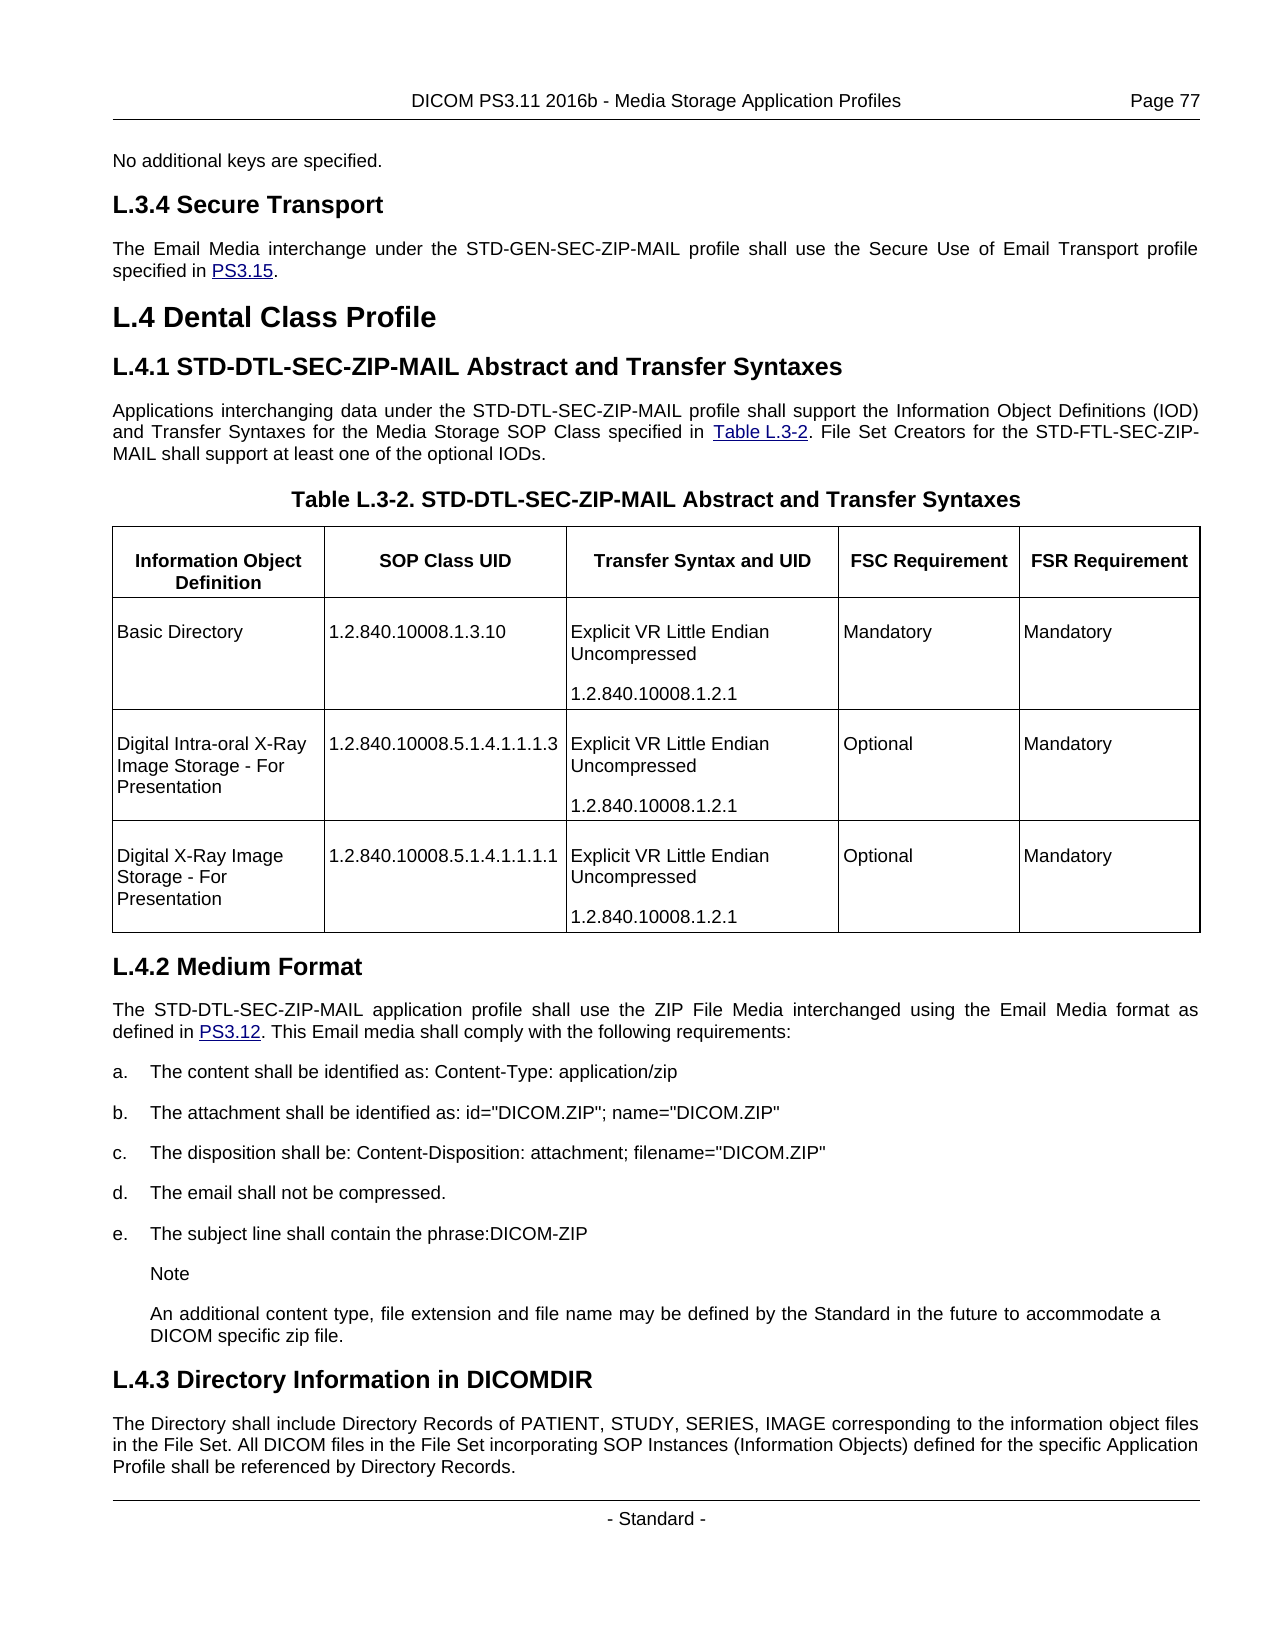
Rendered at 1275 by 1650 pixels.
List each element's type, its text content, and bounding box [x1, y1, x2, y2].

table_cell 1.2.840.10008.5.1.4.1.1.1.3 [325, 710, 566, 820]
text L.4 Dental Class Profile [112, 300, 1200, 333]
table_cell Mandatory [1020, 598, 1199, 709]
table_header Transfer Syntax and UID [567, 527, 838, 597]
table_header SOP Class UID [325, 527, 566, 597]
text An additional content type, file extension and file name may be defined by the Standard in the future to accommodate a DICOM specific zip file. [150, 1303, 1162, 1346]
text Table L.3-2. STD-DTL-SEC-ZIP-MAIL Abstract and Transfer Syntaxes [112, 487, 1200, 512]
table_cell Digital X-Ray Image Storage - For Presentation [113, 821, 324, 932]
table_cell Explicit VR Little Endian Uncompressed 1.2.840.10008.1.2.1 [567, 821, 838, 932]
table_cell 1.2.840.10008.5.1.4.1.1.1.1 [325, 821, 566, 932]
table_cell Mandatory [1020, 821, 1199, 932]
text Note [150, 1263, 1162, 1284]
list The email shall not be compressed. [112, 1182, 1200, 1204]
table_cell Digital Intra-oral X-Ray Image Storage - For Presentation [113, 710, 324, 820]
text The STD-DTL-SEC-ZIP-MAIL application profile shall use the ZIP File Media interchanged using the Email Media format as defined in PS3.12. This Email media shall comply with the following requirements: [112, 999, 1200, 1042]
list The subject line shall contain the phrase:DICOM-ZIP [112, 1222, 1200, 1244]
table_cell Explicit VR Little Endian Uncompressed 1.2.840.10008.1.2.1 [567, 598, 838, 709]
list The disposition shall be: Content-Disposition: attachment; filename="DICOM.ZIP" [112, 1142, 1200, 1163]
list The attachment shall be identified as: id="DICOM.ZIP"; name="DICOM.ZIP" [112, 1101, 1200, 1123]
text L.4.1 STD-DTL-SEC-ZIP-MAIL Abstract and Transfer Syntaxes [112, 352, 1200, 381]
text Applications interchanging data under the STD-DTL-SEC-ZIP-MAIL profile shall support the Information Object Definitions (IOD) and Transfer Syntaxes for the Media Storage SOP Class specified in Table L.3-2. File Set Creators for the STD-FTL-SEC-ZIP-MAIL shall support at least one of the optional IODs. [112, 399, 1200, 464]
table_header FSR Requirement [1020, 527, 1199, 597]
text The Directory shall include Directory Records of PATIENT, STUDY, SERIES, IMAGE corresponding to the information object files in the File Set. All DICOM files in the File Set incorporating SOP Instances (Information Objects) defined for the specific Application Profile shall be referenced by Directory Records. [112, 1412, 1200, 1477]
table_cell Optional [839, 710, 1019, 820]
table_cell Mandatory [839, 598, 1019, 709]
table_header FSC Requirement [839, 527, 1019, 597]
table_header Information Object Definition [113, 527, 324, 597]
table_cell 1.2.840.10008.1.3.10 [325, 598, 566, 709]
table_cell Explicit VR Little Endian Uncompressed 1.2.840.10008.1.2.1 [567, 710, 838, 820]
text L.4.2 Medium Format [112, 952, 1200, 981]
text L.4.3 Directory Information in DICOMDIR [112, 1365, 1200, 1394]
text No additional keys are specified. [112, 150, 1200, 172]
text The Email Media interchange under the STD-GEN-SEC-ZIP-MAIL profile shall use the Secure Use of Email Transport profile specified in PS3.15. [112, 238, 1200, 281]
table_cell Basic Directory [113, 598, 324, 709]
text L.3.4 Secure Transport [112, 190, 1200, 219]
table_cell Mandatory [1020, 710, 1199, 820]
table_cell Optional [839, 821, 1019, 932]
list The content shall be identified as: Content-Type: application/zip [112, 1061, 1200, 1083]
